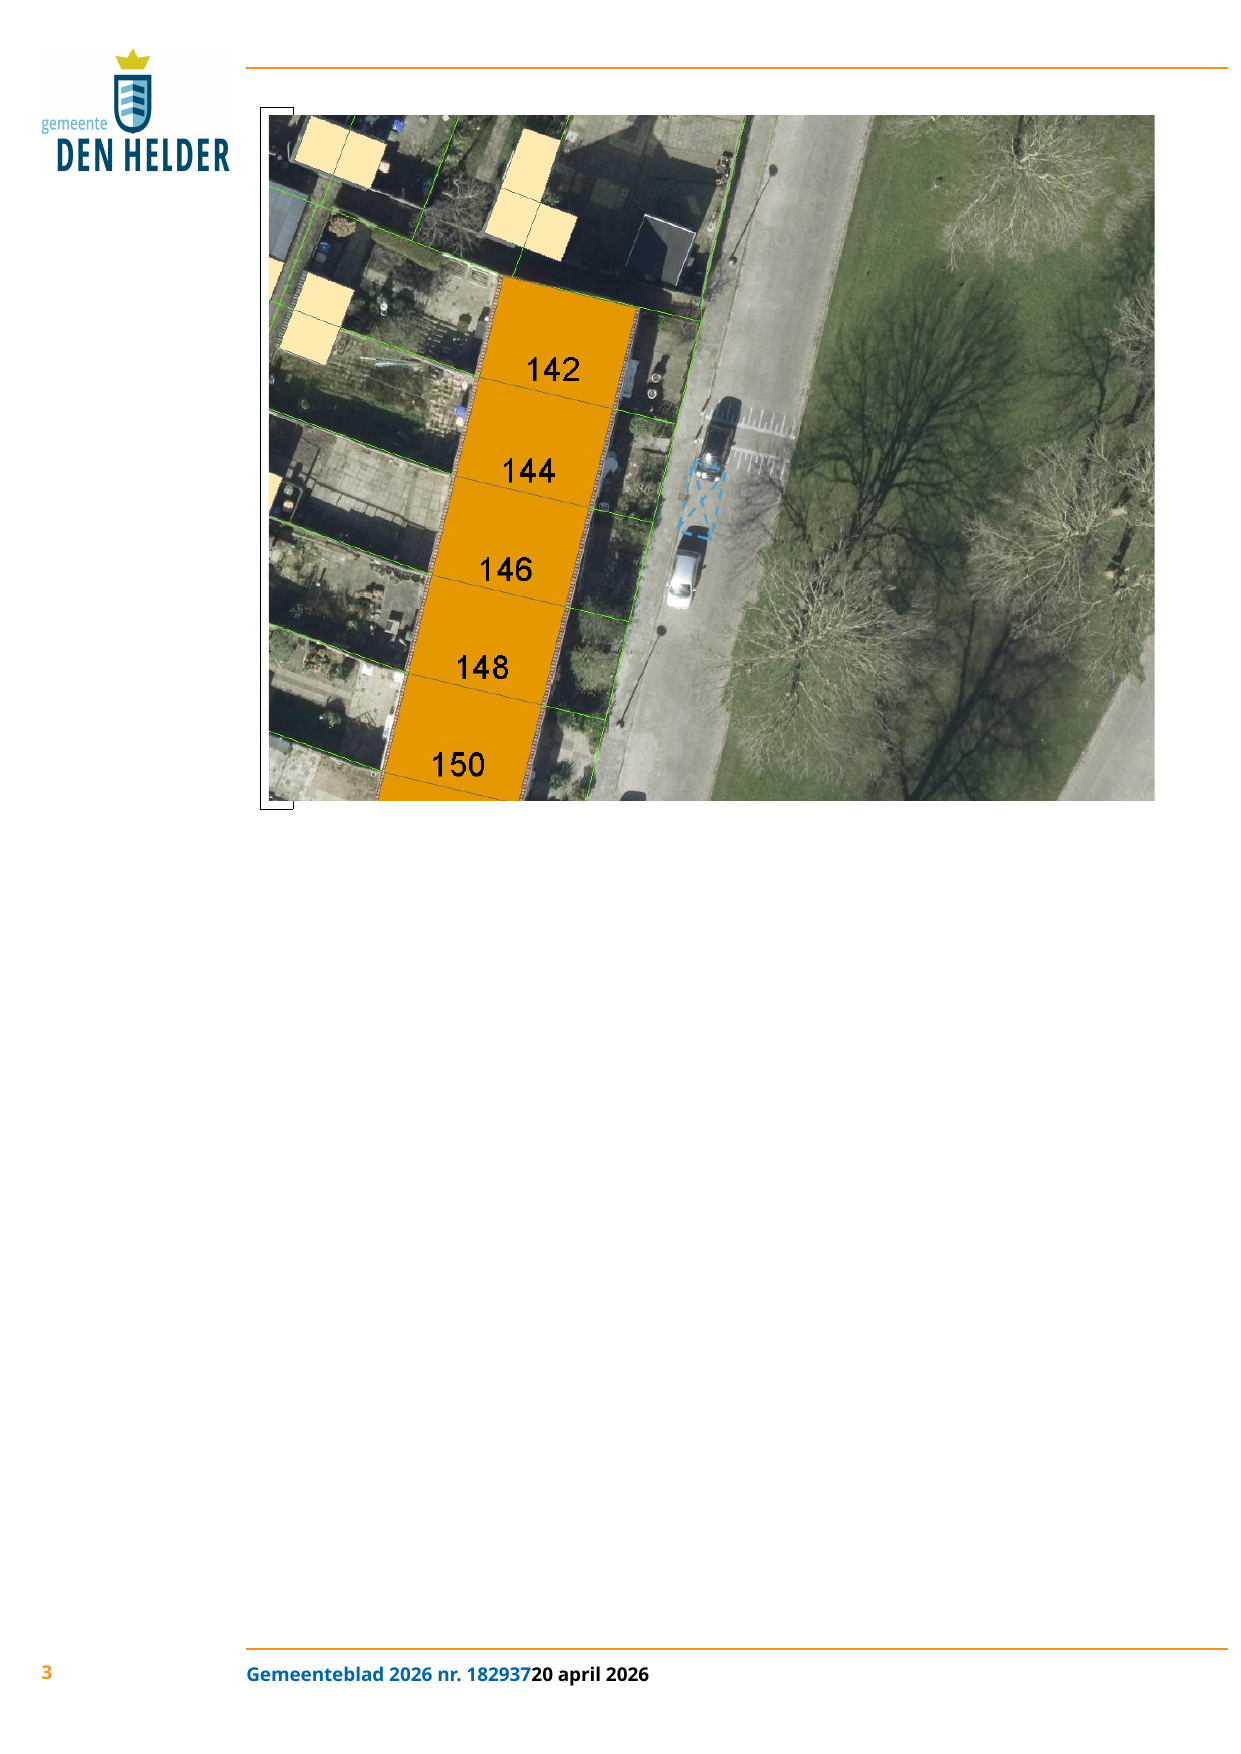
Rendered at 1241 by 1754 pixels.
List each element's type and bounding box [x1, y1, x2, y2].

picture [41, 47, 231, 172]
picture [63, 144, 68, 165]
picture [268, 115, 1155, 801]
picture [182, 144, 187, 165]
picture [220, 160, 224, 172]
picture [100, 154, 106, 172]
picture [130, 157, 135, 172]
